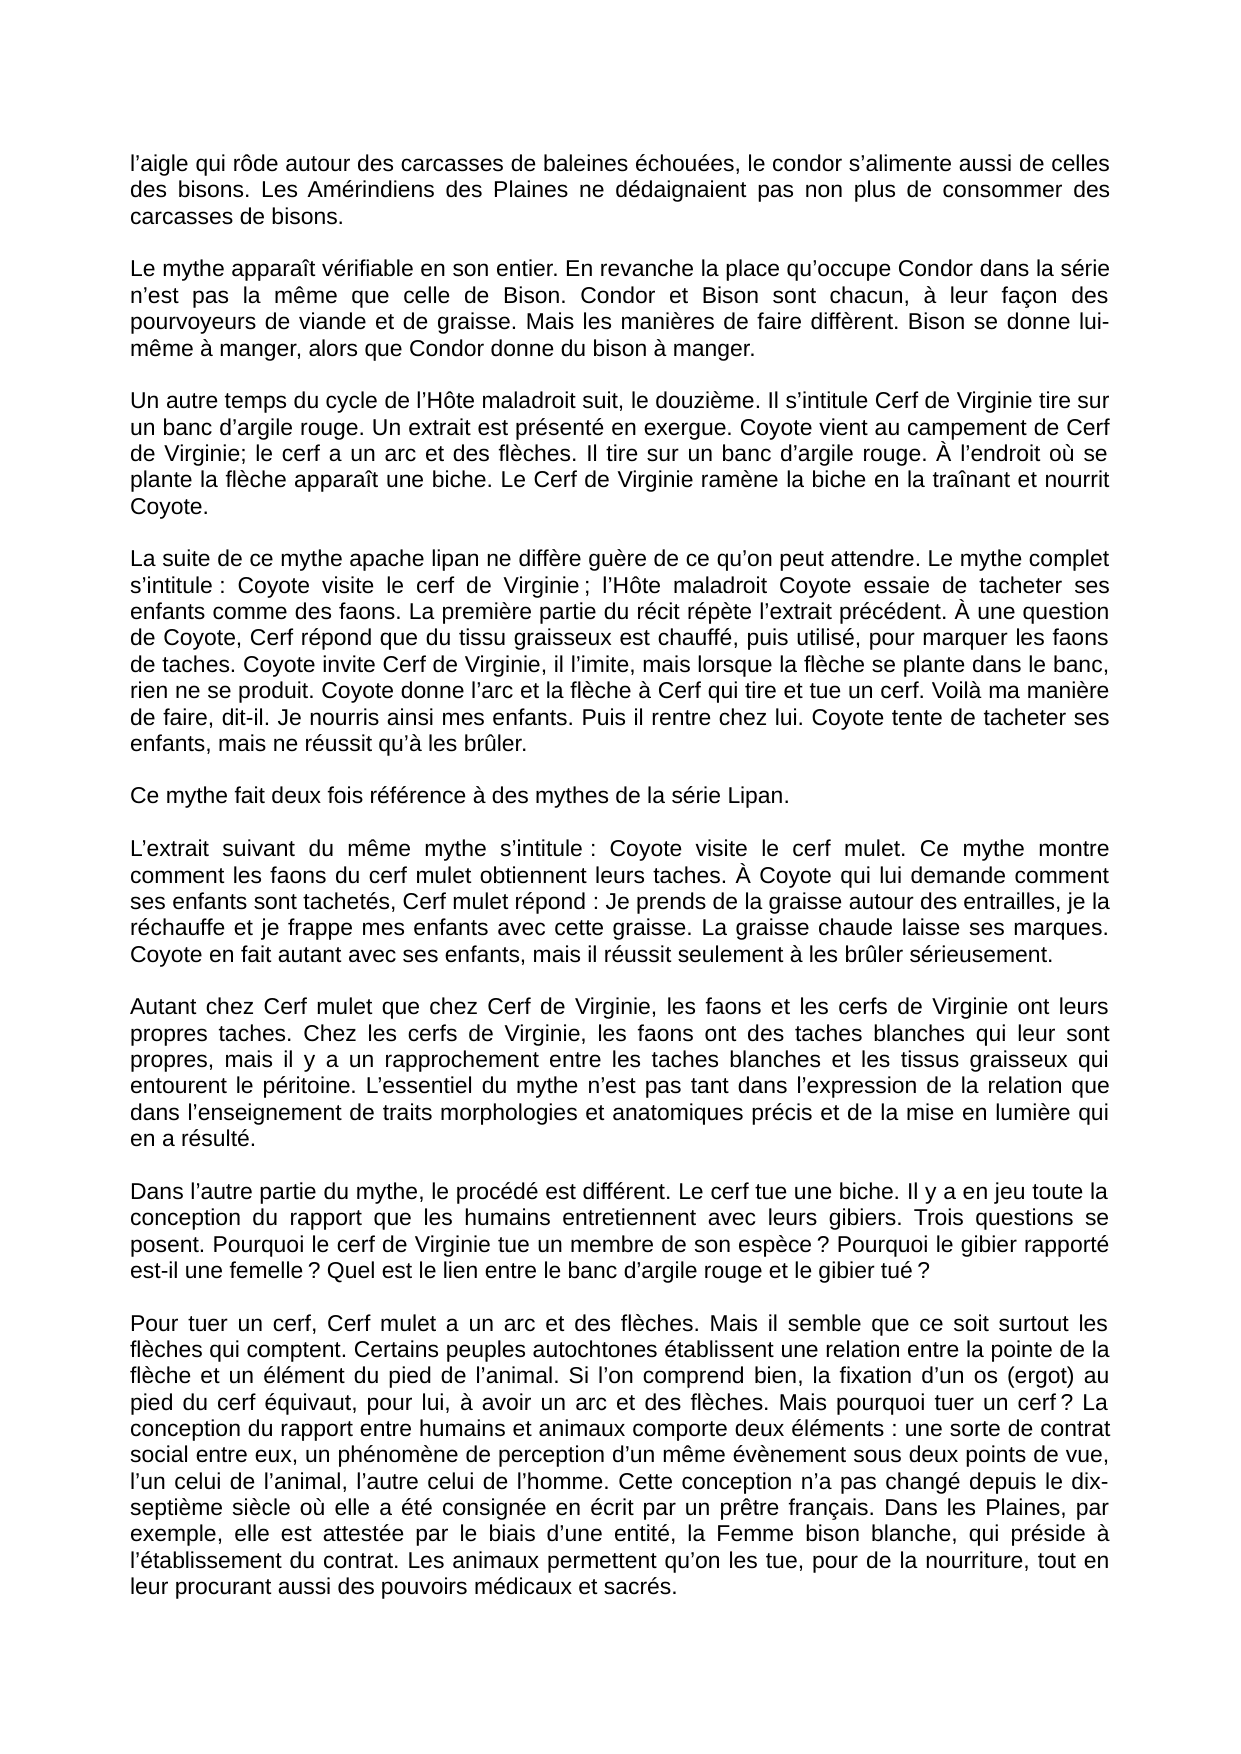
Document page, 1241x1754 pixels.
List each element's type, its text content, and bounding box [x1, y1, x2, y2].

text Autant chez Cerf mulet que chez Cerf de Virginie, les faons et les cerfs de Virginie ont leurs propres taches. Chez les cerfs de Virginie, les faons ont des taches blanches qui leur sont propres, mais il y a un rapprochement entre les taches blanches et les tissus graisseux qui entourent le péritoine. L’essentiel du mythe n’est pas tant dans l’expression de la relation que dans l’enseignement de traits morphologies et anatomiques précis et de la mise en lumière qui en a résulté. [130, 993, 1110, 1151]
text Un autre temps du cycle de l’Hôte maladroit suit, le douzième. Il s’intitule Cerf de Virginie tire sur un banc d’argile rouge. Un extrait est présenté en exergue. Coyote vient au campement de Cerf de Virginie; le cerf a un arc et des flèches. Il tire sur un banc d’argile rouge. À l’endroit où se plante la flèche apparaît une biche. Le Cerf de Virginie ramène la biche en la traînant et nourrit Coyote. [130, 387, 1110, 519]
text Le mythe apparaît vérifiable en son entier. En revanche la place qu’occupe Condor dans la série n’est pas la même que celle de Bison. Condor et Bison sont chacun, à leur façon des pourvoyeurs de viande et de graisse. Mais les manières de faire diffèrent. Bison se donne lui-même à manger, alors que Condor donne du bison à manger. [130, 255, 1110, 361]
text l’aigle qui rôde autour des carcasses de baleines échouées, le condor s’alimente aussi de celles des bisons. Les Amérindiens des Plaines ne dédaignaient pas non plus de consommer des carcasses de bisons. [130, 150, 1110, 229]
text Ce mythe fait deux fois référence à des mythes de la série Lipan. [130, 782, 1110, 809]
text Dans l’autre partie du mythe, le procédé est différent. Le cerf tue une biche. Il y a en jeu toute la conception du rapport que les humains entretiennent avec leurs gibiers. Trois questions se posent. Pourquoi le cerf de Virginie tue un membre de son espèce ? Pourquoi le gibier rapporté est-il une femelle ? Quel est le lien entre le banc d’argile rouge et le gibier tué ? [130, 1178, 1110, 1283]
text La suite de ce mythe apache lipan ne diffère guère de ce qu’on peut attendre. Le mythe complet s’intitule : Coyote visite le cerf de Virginie ; l’Hôte maladroit Coyote essaie de tacheter ses enfants comme des faons. La première partie du récit répète l’extrait précédent. À une question de Coyote, Cerf répond que du tissu graisseux est chauffé, puis utilisé, pour marquer les faons de taches. Coyote invite Cerf de Virginie, il l’imite, mais lorsque la flèche se plante dans le banc, rien ne se produit. Coyote donne l’arc et la flèche à Cerf qui tire et tue un cerf. Voilà ma manière de faire, dit-il. Je nourris ainsi mes enfants. Puis il rentre chez lui. Coyote tente de tacheter ses enfants, mais ne réussit qu’à les brûler. [130, 545, 1110, 756]
text Pour tuer un cerf, Cerf mulet a un arc et des flèches. Mais il semble que ce soit surtout les flèches qui comptent. Certains peuples autochtones établissent une relation entre la pointe de la flèche et un élément du pied de l’animal. Si l’on comprend bien, la fixation d’un os (ergot) au pied du cerf équivaut, pour lui, à avoir un arc et des flèches. Mais pourquoi tuer un cerf ? La conception du rapport entre humains et animaux comporte deux éléments : une sorte de contrat social entre eux, un phénomène de perception d’un même évènement sous deux points de vue, l’un celui de l’animal, l’autre celui de l’homme. Cette conception n’a pas changé depuis le dix-septième siècle où elle a été consignée en écrit par un prêtre français. Dans les Plaines, par exemple, elle est attestée par le biais d’une entité, la Femme bison blanche, qui préside à l’établissement du contrat. Les animaux permettent qu’on les tue, pour de la nourriture, tout en leur procurant aussi des pouvoirs médicaux et sacrés. [130, 1309, 1110, 1599]
text L’extrait suivant du même mythe s’intitule : Coyote visite le cerf mulet. Ce mythe montre comment les faons du cerf mulet obtiennent leurs taches. À Coyote qui lui demande comment ses enfants sont tachetés, Cerf mulet répond : Je prends de la graisse autour des entrailles, je la réchauffe et je frappe mes enfants avec cette graisse. La graisse chaude laisse ses marques. Coyote en fait autant avec ses enfants, mais il réussit seulement à les brûler sérieusement. [130, 835, 1110, 967]
